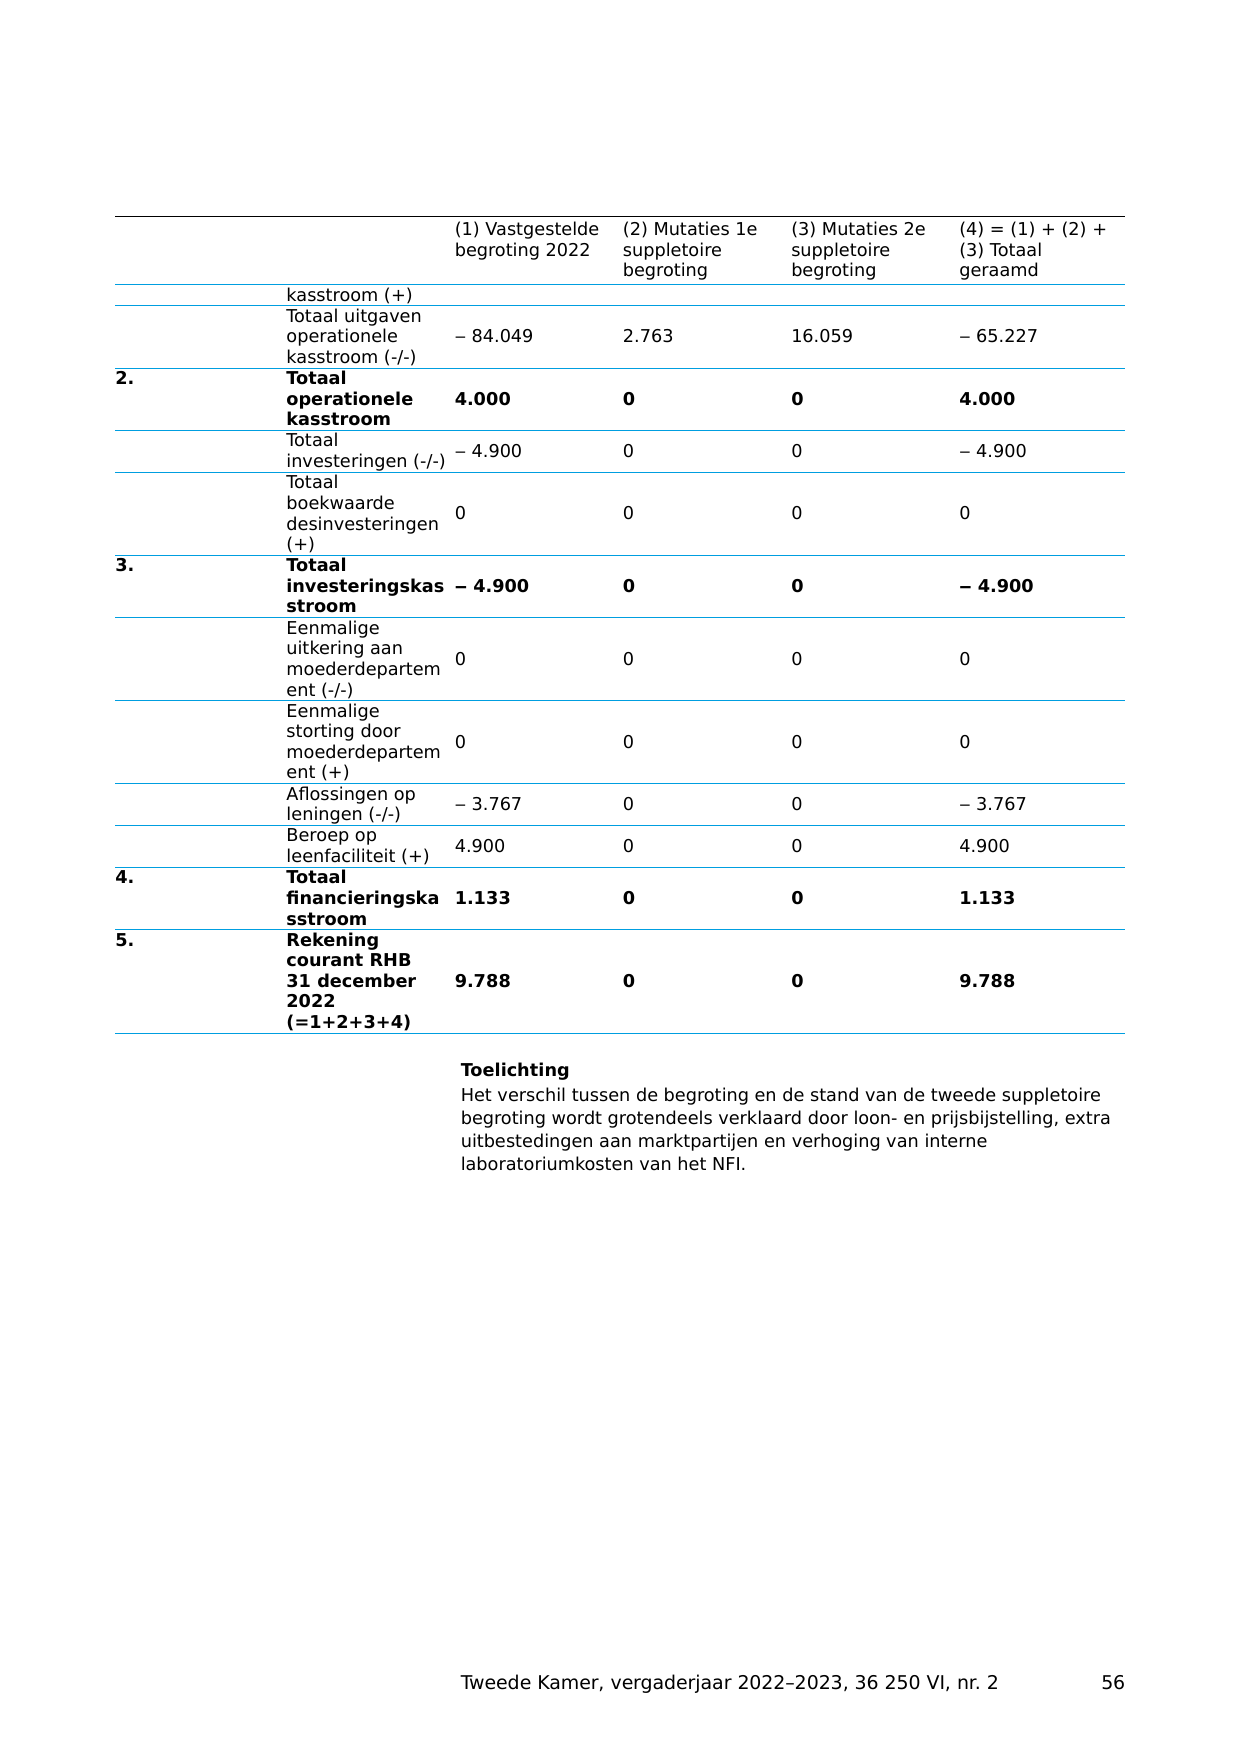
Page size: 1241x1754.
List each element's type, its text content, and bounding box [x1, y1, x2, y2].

table_cell Totaal investeringskasstroom [283, 556, 452, 617]
table_cell [115, 217, 283, 284]
table_cell [788, 285, 956, 305]
table_cell [956, 285, 1125, 305]
table_cell 0 [620, 826, 788, 867]
table_cell [115, 826, 283, 867]
table_header Tabel 20 Kasstroomoverzicht NFI (Bedragen x € 1.000) [115, 191, 1125, 216]
table_cell Totaal financieringskasstroom [283, 868, 452, 929]
text Toelichting [461, 1058, 1125, 1081]
table_cell 0 [452, 473, 620, 555]
table_cell (4) = (1) + (2) + (3) Totaal geraamd [956, 217, 1125, 284]
table_cell [115, 285, 283, 305]
table_cell 0 [620, 473, 788, 555]
table_cell 16.059 [788, 306, 956, 367]
table_cell 0 [956, 473, 1125, 555]
table_cell ‒ 4.900 [452, 431, 620, 472]
table_cell ‒ 84.049 [452, 306, 620, 367]
table_cell [115, 306, 283, 367]
table_cell Rekening courant RHB 31 december 2022 (=1+2+3+4) [283, 930, 452, 1033]
table_cell Totaal operationele kasstroom [283, 369, 452, 430]
table_cell 0 [620, 930, 788, 1033]
table_cell 2. [115, 369, 283, 430]
table_cell 0 [788, 868, 956, 929]
table_cell Beroep op leenfaciliteit (+) [283, 826, 452, 867]
table_cell 1.133 [452, 868, 620, 929]
table_cell Aflossingen op leningen (-/-) [283, 784, 452, 825]
table_cell ‒ 3.767 [956, 784, 1125, 825]
table_cell 0 [788, 369, 956, 430]
table_cell Totaal investeringen (-/-) [283, 431, 452, 472]
table_cell 0 [788, 431, 956, 472]
table_cell [115, 618, 283, 700]
table_cell 0 [788, 701, 956, 783]
table_cell Totaal uitgaven operationele kasstroom (-/-) [283, 306, 452, 367]
table_cell ‒ 4.900 [956, 556, 1125, 617]
table_cell 0 [620, 784, 788, 825]
table_cell 0 [620, 868, 788, 929]
table_cell 0 [788, 826, 956, 867]
table_cell 0 [956, 618, 1125, 700]
table_cell 0 [620, 701, 788, 783]
table_cell Eenmalige uitkering aan moederdepartement (-/-) [283, 618, 452, 700]
table_cell [115, 784, 283, 825]
table_cell 0 [452, 618, 620, 700]
table_cell 9.788 [452, 930, 620, 1033]
table_cell (3) Mutaties 2e suppletoire begroting [788, 217, 956, 284]
table_cell 0 [620, 618, 788, 700]
table_cell 9.788 [956, 930, 1125, 1033]
table_cell [452, 285, 620, 305]
table_cell [115, 473, 283, 555]
table_cell [115, 701, 283, 783]
table_cell 0 [788, 930, 956, 1033]
table_cell (2) Mutaties 1e suppletoire begroting [620, 217, 788, 284]
table_cell 3. [115, 556, 283, 617]
table_cell 4.900 [452, 826, 620, 867]
table_cell 4.000 [452, 369, 620, 430]
table_cell 0 [788, 618, 956, 700]
table_cell kasstroom (+) [283, 285, 452, 305]
table_cell 4.900 [956, 826, 1125, 867]
table_cell 0 [788, 473, 956, 555]
table_cell (1) Vastgestelde begroting 2022 [452, 217, 620, 284]
table_cell 2.763 [620, 306, 788, 367]
table_cell ‒ 65.227 [956, 306, 1125, 367]
table_cell 0 [620, 556, 788, 617]
table_cell Eenmalige storting door moederdepartement (+) [283, 701, 452, 783]
table_cell 0 [620, 431, 788, 472]
table_cell 0 [452, 701, 620, 783]
table_cell 4. [115, 868, 283, 929]
table_cell 0 [956, 701, 1125, 783]
table_cell ‒ 4.900 [956, 431, 1125, 472]
table_cell 0 [788, 556, 956, 617]
table_cell 0 [620, 369, 788, 430]
table_cell 4.000 [956, 369, 1125, 430]
table_cell ‒ 4.900 [452, 556, 620, 617]
table_cell 0 [788, 784, 956, 825]
text Het verschil tussen de begroting en de stand van de tweede suppletoire begroting wordt grotendeels verklaard door loon- en prijsbijstelling, extra uitbestedingen aan marktpartijen en verhoging van interne laboratoriumkosten van het NFI. [461, 1083, 1125, 1175]
table_cell [283, 217, 452, 284]
table_cell 5. [115, 930, 283, 1033]
table_cell Totaal boekwaarde desinvesteringen (+) [283, 473, 452, 555]
table_cell [620, 285, 788, 305]
table_cell [115, 431, 283, 472]
table_cell 1.133 [956, 868, 1125, 929]
table_cell ‒ 3.767 [452, 784, 620, 825]
